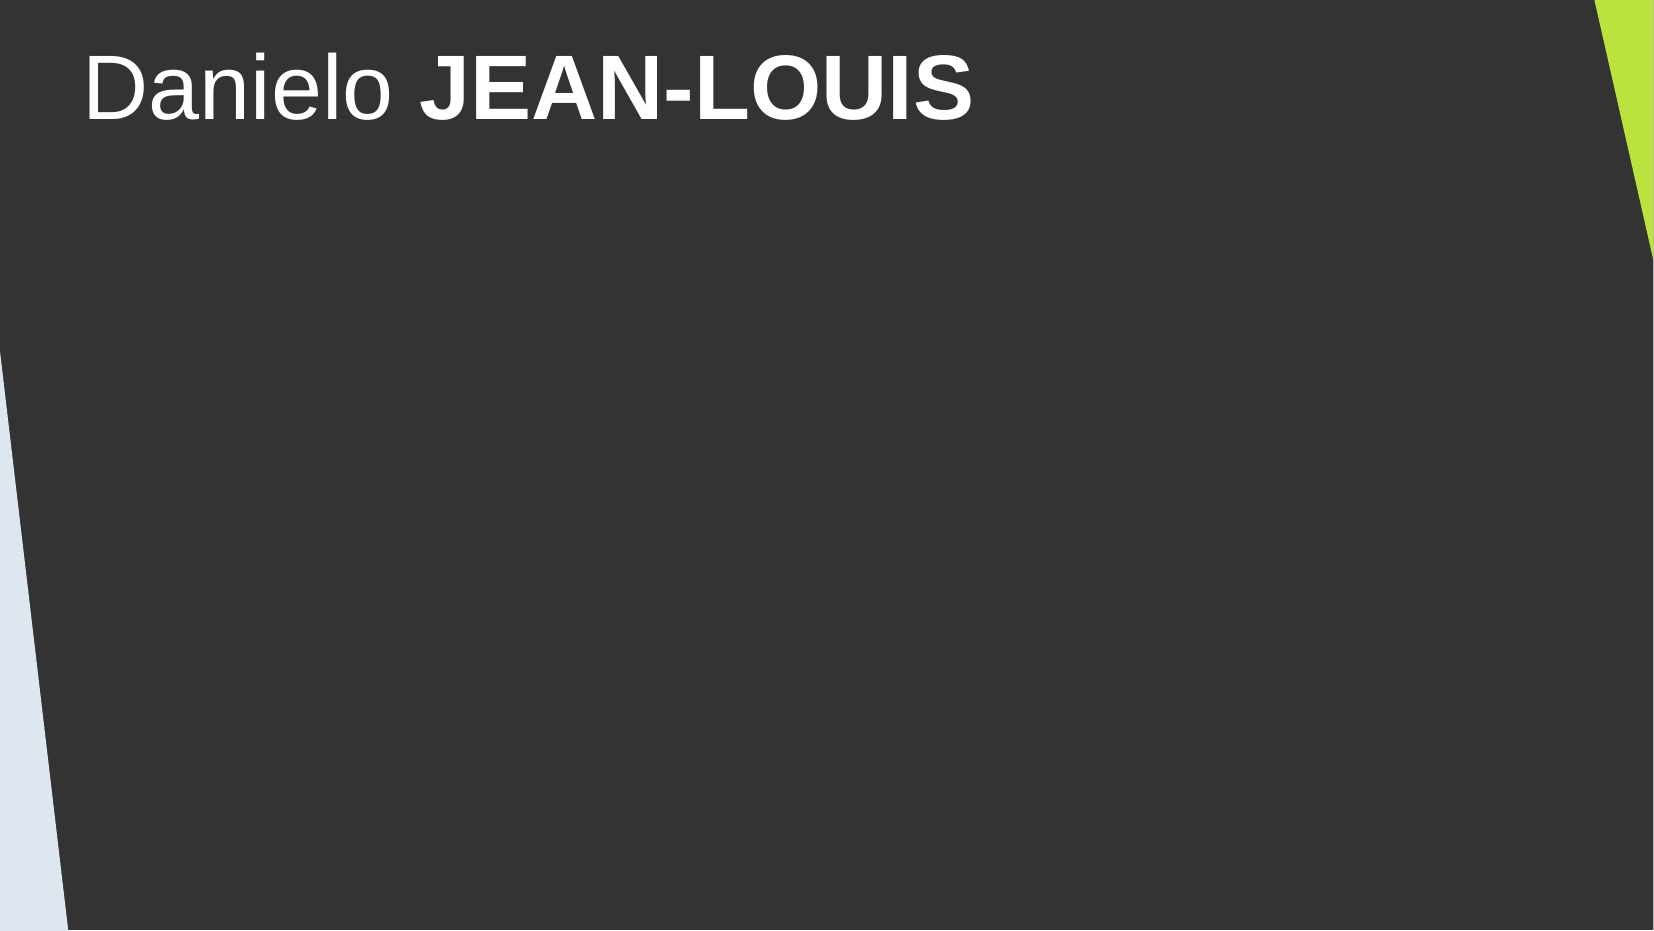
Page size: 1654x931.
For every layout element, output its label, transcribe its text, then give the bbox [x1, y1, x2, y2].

text_box [0, 351, 69, 931]
text_box [1594, 0, 1654, 263]
text_box Danielo JEAN-LOUIS [82, 36, 1571, 758]
